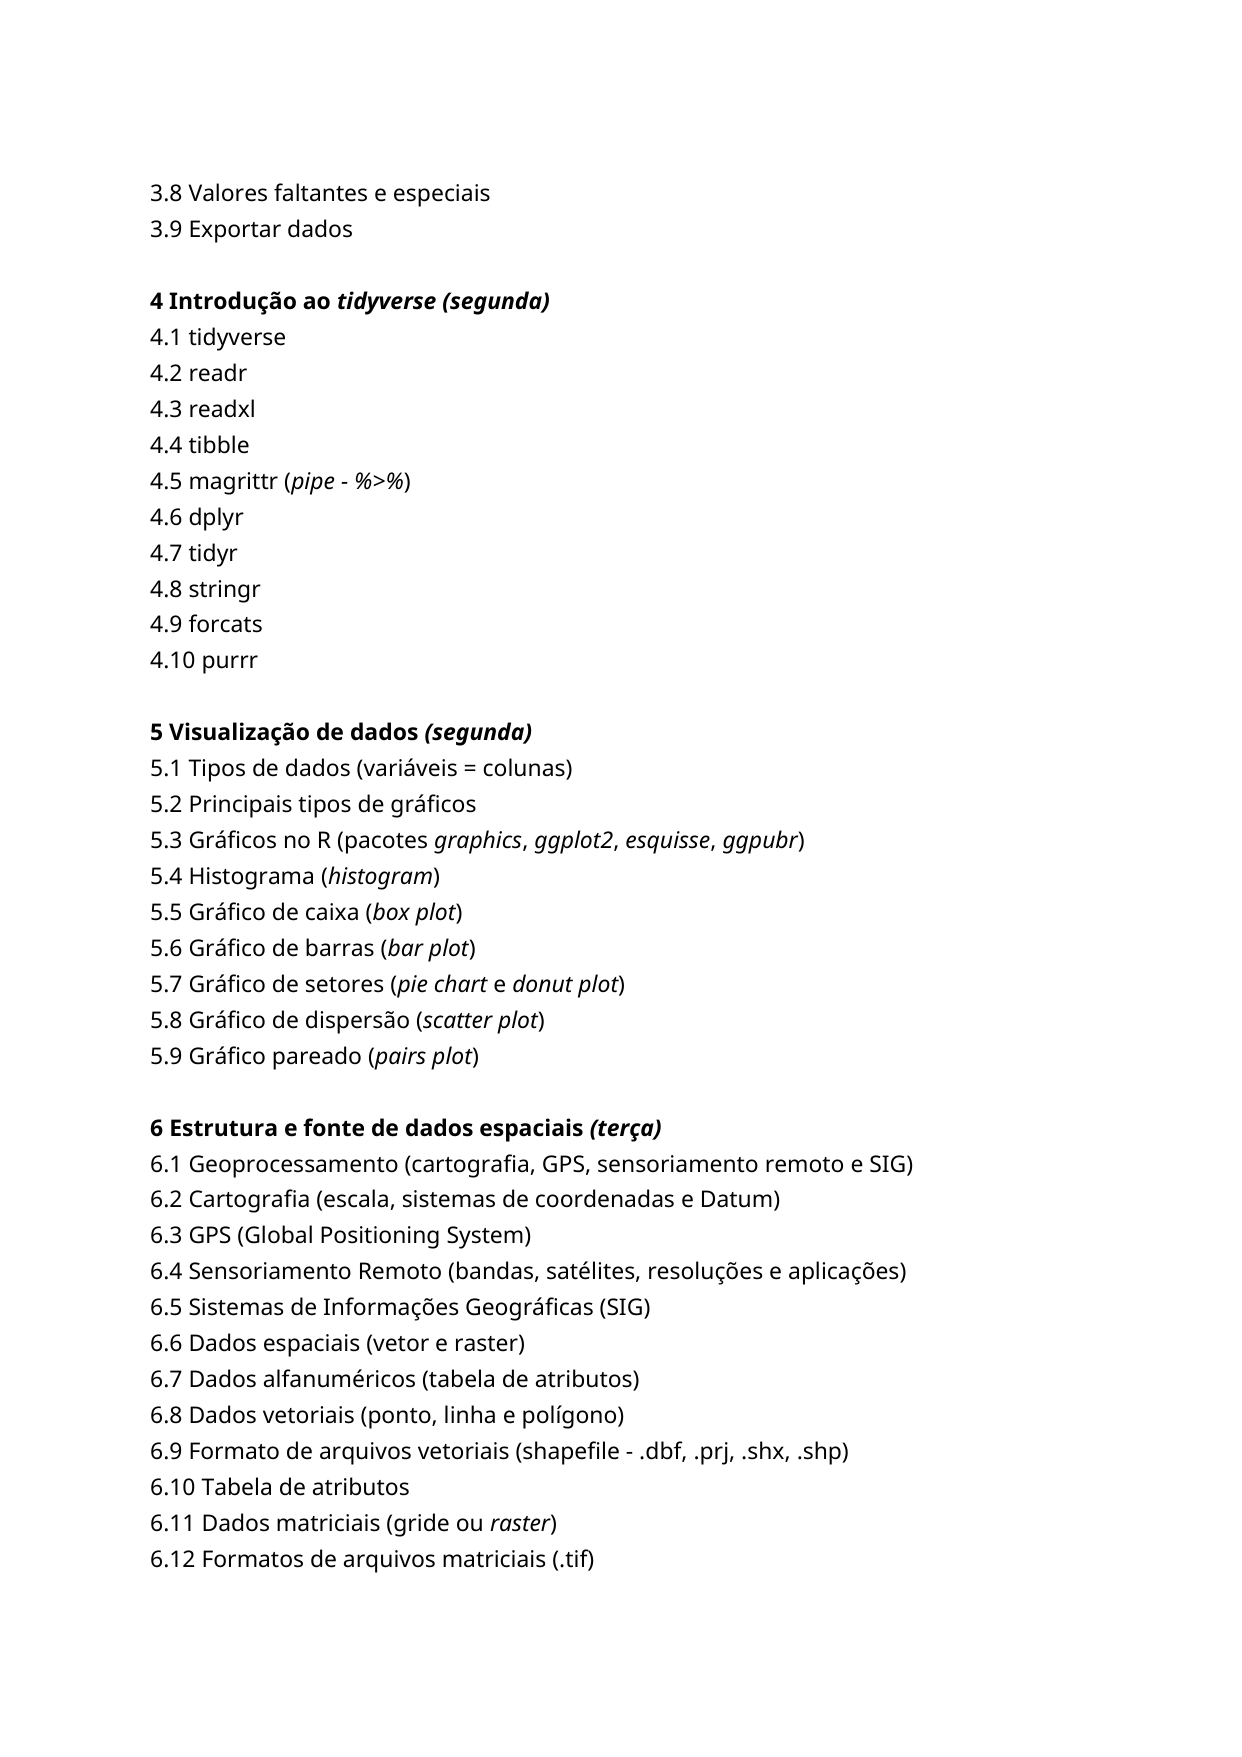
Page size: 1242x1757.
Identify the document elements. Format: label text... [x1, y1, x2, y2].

text 6.4 Sensoriamento Remoto (bandas, satélites, resoluções e aplicações) [150, 1255, 1097, 1287]
text 6.5 Sistemas de Informações Geográficas (SIG) [150, 1291, 1097, 1322]
text 5.4 Histograma (histogram) [150, 860, 1097, 891]
text 4.7 tidyr [150, 537, 1097, 568]
text 4.9 forcats [150, 608, 1097, 640]
text 4.4 tibble [150, 429, 1097, 460]
text 5.2 Principais tipos de gráficos [150, 788, 1097, 819]
text 4.5 magrittr (pipe - %>%) [150, 465, 1097, 496]
text 3.8 Valores faltantes e especiais [150, 177, 1097, 208]
text 5.5 Gráfico de caixa (box plot) [150, 896, 1097, 927]
text 5.8 Gráfico de dispersão (scatter plot) [150, 1004, 1097, 1035]
text 6.9 Formato de arquivos vetoriais (shapefile - .dbf, .prj, .shx, .shp) [150, 1435, 1097, 1466]
text 6.10 Tabela de atributos [150, 1471, 1097, 1502]
text 5.1 Tipos de dados (variáveis = colunas) [150, 752, 1097, 783]
text 4.2 readr [150, 357, 1097, 388]
text 5.3 Gráficos no R (pacotes graphics, ggplot2, esquisse, ggpubr) [150, 824, 1097, 855]
text 4.1 tidyverse [150, 321, 1097, 352]
text 4.8 stringr [150, 572, 1097, 604]
text 6.8 Dados vetoriais (ponto, linha e polígono) [150, 1399, 1097, 1430]
text 5.9 Gráfico pareado (pairs plot) [150, 1040, 1097, 1071]
text 6.12 Formatos de arquivos matriciais (.tif) [150, 1543, 1097, 1574]
text 6.1 Geoprocessamento (cartografia, GPS, sensoriamento remoto e SIG) [150, 1147, 1097, 1179]
text 6.3 GPS (Global Positioning System) [150, 1219, 1097, 1251]
text 5.6 Gráfico de barras (bar plot) [150, 932, 1097, 963]
text 4.10 purrr [150, 644, 1097, 676]
text 5 Visualização de dados (segunda) [150, 716, 1097, 747]
text 3.9 Exportar dados [150, 213, 1097, 244]
text 6.2 Cartografia (escala, sistemas de coordenadas e Datum) [150, 1183, 1097, 1215]
text 6.7 Dados alfanuméricos (tabela de atributos) [150, 1363, 1097, 1394]
text 6.6 Dados espaciais (vetor e raster) [150, 1327, 1097, 1358]
text 4.3 readxl [150, 393, 1097, 424]
text 4 Introdução ao tidyverse (segunda) [150, 285, 1097, 316]
text 4.6 dplyr [150, 501, 1097, 532]
text 6 Estrutura e fonte de dados espaciais (terça) [150, 1112, 1097, 1143]
text 5.7 Gráfico de setores (pie chart e donut plot) [150, 968, 1097, 999]
text 6.11 Dados matriciais (gride ou raster) [150, 1507, 1097, 1538]
